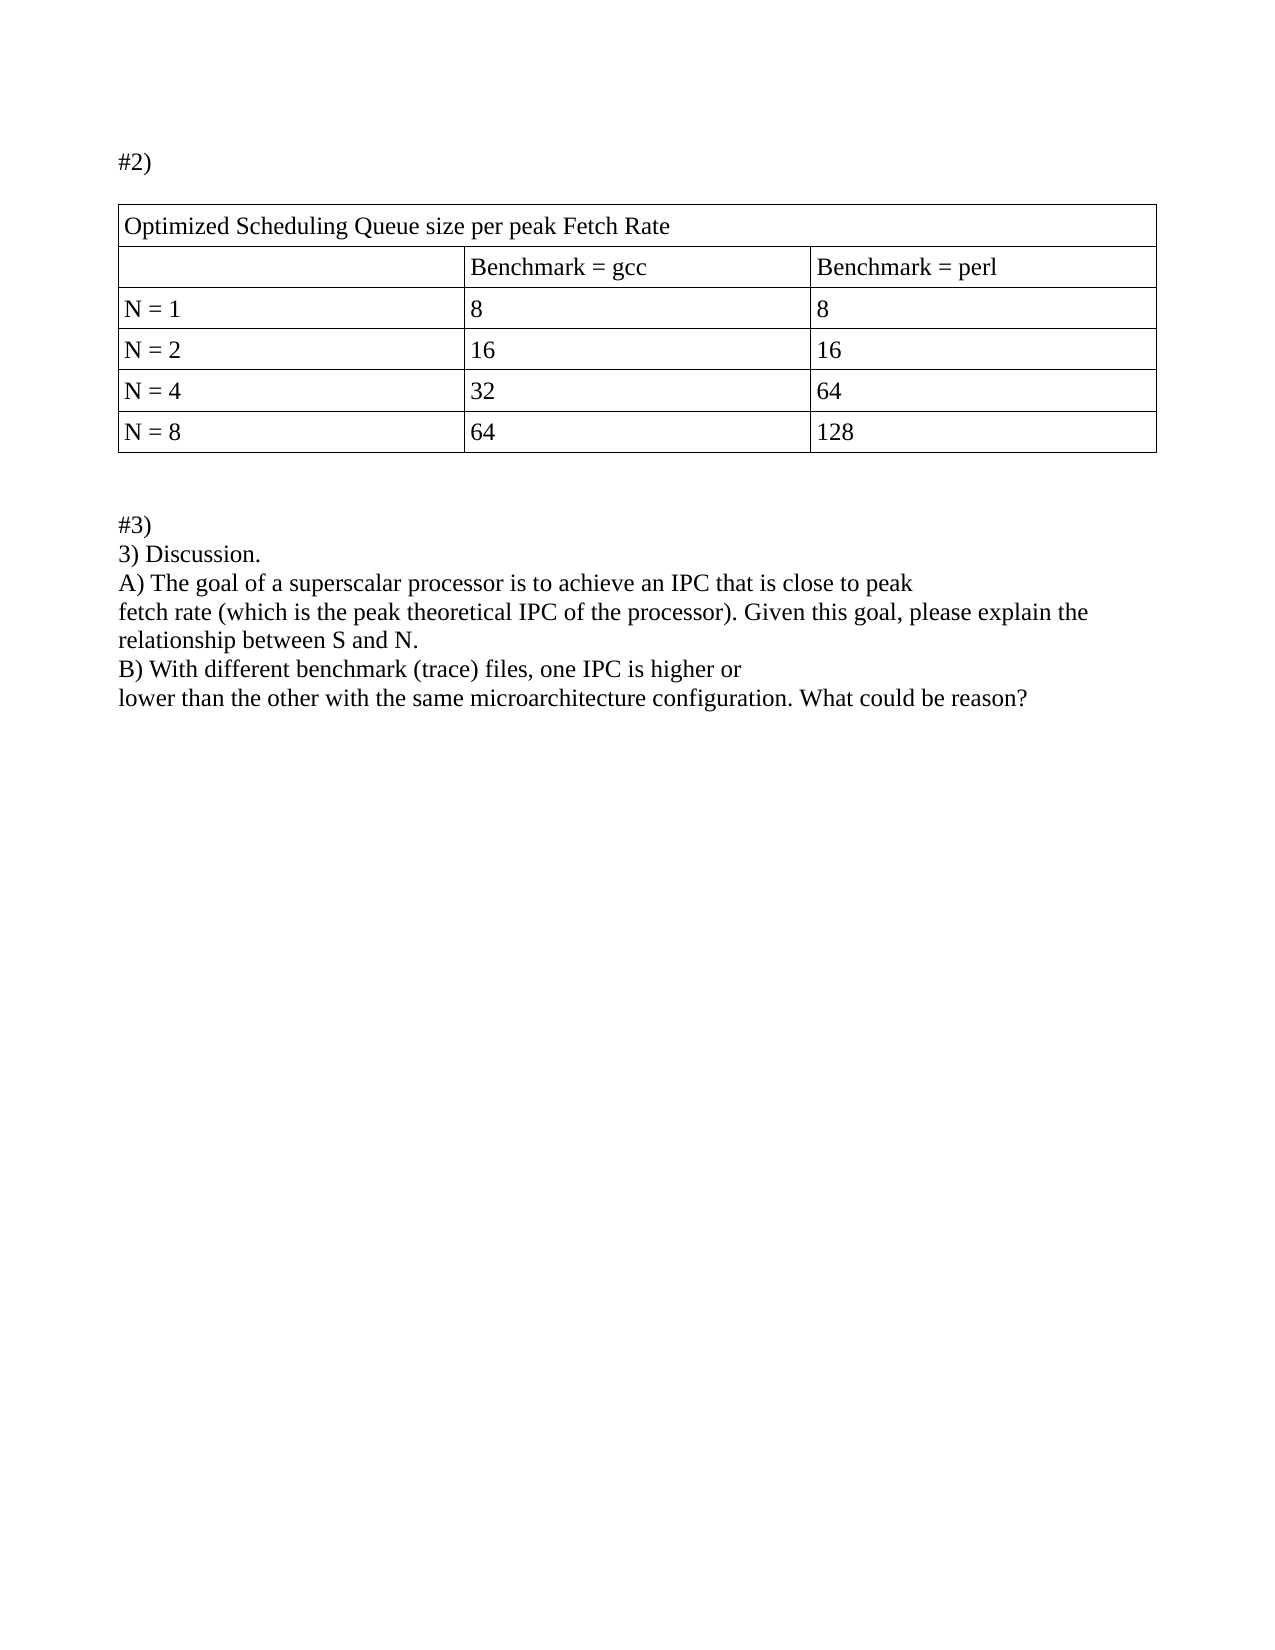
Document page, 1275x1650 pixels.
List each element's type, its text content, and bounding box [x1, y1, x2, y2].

table_cell 8 [465, 288, 810, 328]
text 3) Discussion. [118, 539, 1157, 568]
table_cell 8 [811, 288, 1156, 328]
table_cell Benchmark = gcc [465, 247, 810, 287]
text #2) [118, 147, 1157, 176]
table_cell 64 [465, 412, 810, 452]
table_cell Benchmark = perl [811, 247, 1156, 287]
text lower than the other with the same microarchitecture configuration. What could be reason? [118, 683, 1157, 712]
text B) With different benchmark (trace) files, one IPC is higher or [118, 654, 1157, 683]
table_cell 16 [465, 329, 810, 369]
table_cell N = 2 [119, 329, 464, 369]
text fetch rate (which is the peak theoretical IPC of the processor). Given this goal, please explain the [118, 597, 1157, 625]
table_cell 16 [811, 329, 1156, 369]
text #3) [118, 510, 1157, 539]
table_cell 128 [811, 412, 1156, 452]
table_cell N = 8 [119, 412, 464, 452]
table_cell 32 [465, 370, 810, 411]
table_cell 64 [811, 370, 1156, 411]
table_cell [119, 247, 464, 287]
text relationship between S and N. [118, 625, 1157, 654]
table_cell N = 4 [119, 370, 464, 411]
text A) The goal of a superscalar processor is to achieve an IPC that is close to peak [118, 568, 1157, 597]
table_header Optimized Scheduling Queue size per peak Fetch Rate [119, 205, 1156, 246]
table_cell N = 1 [119, 288, 464, 328]
